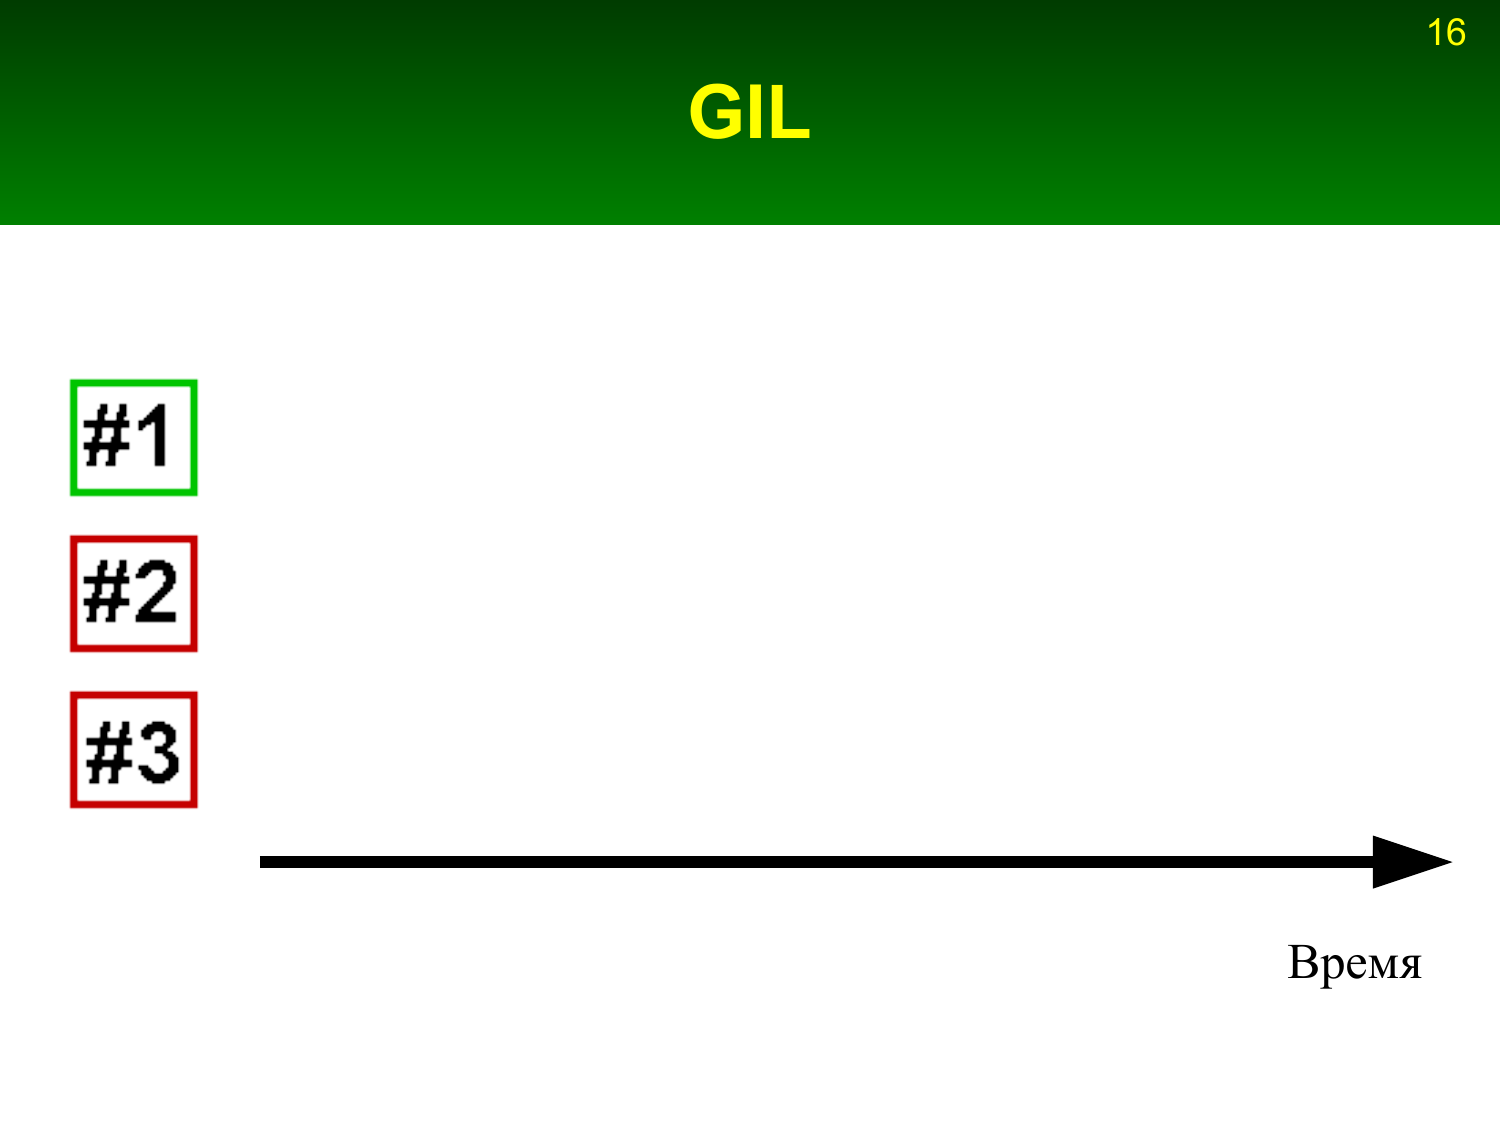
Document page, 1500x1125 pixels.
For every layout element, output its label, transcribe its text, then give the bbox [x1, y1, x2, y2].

title GIL [112, 47, 1388, 170]
picture [65, 377, 1465, 815]
text_box Время [1287, 921, 1500, 1064]
